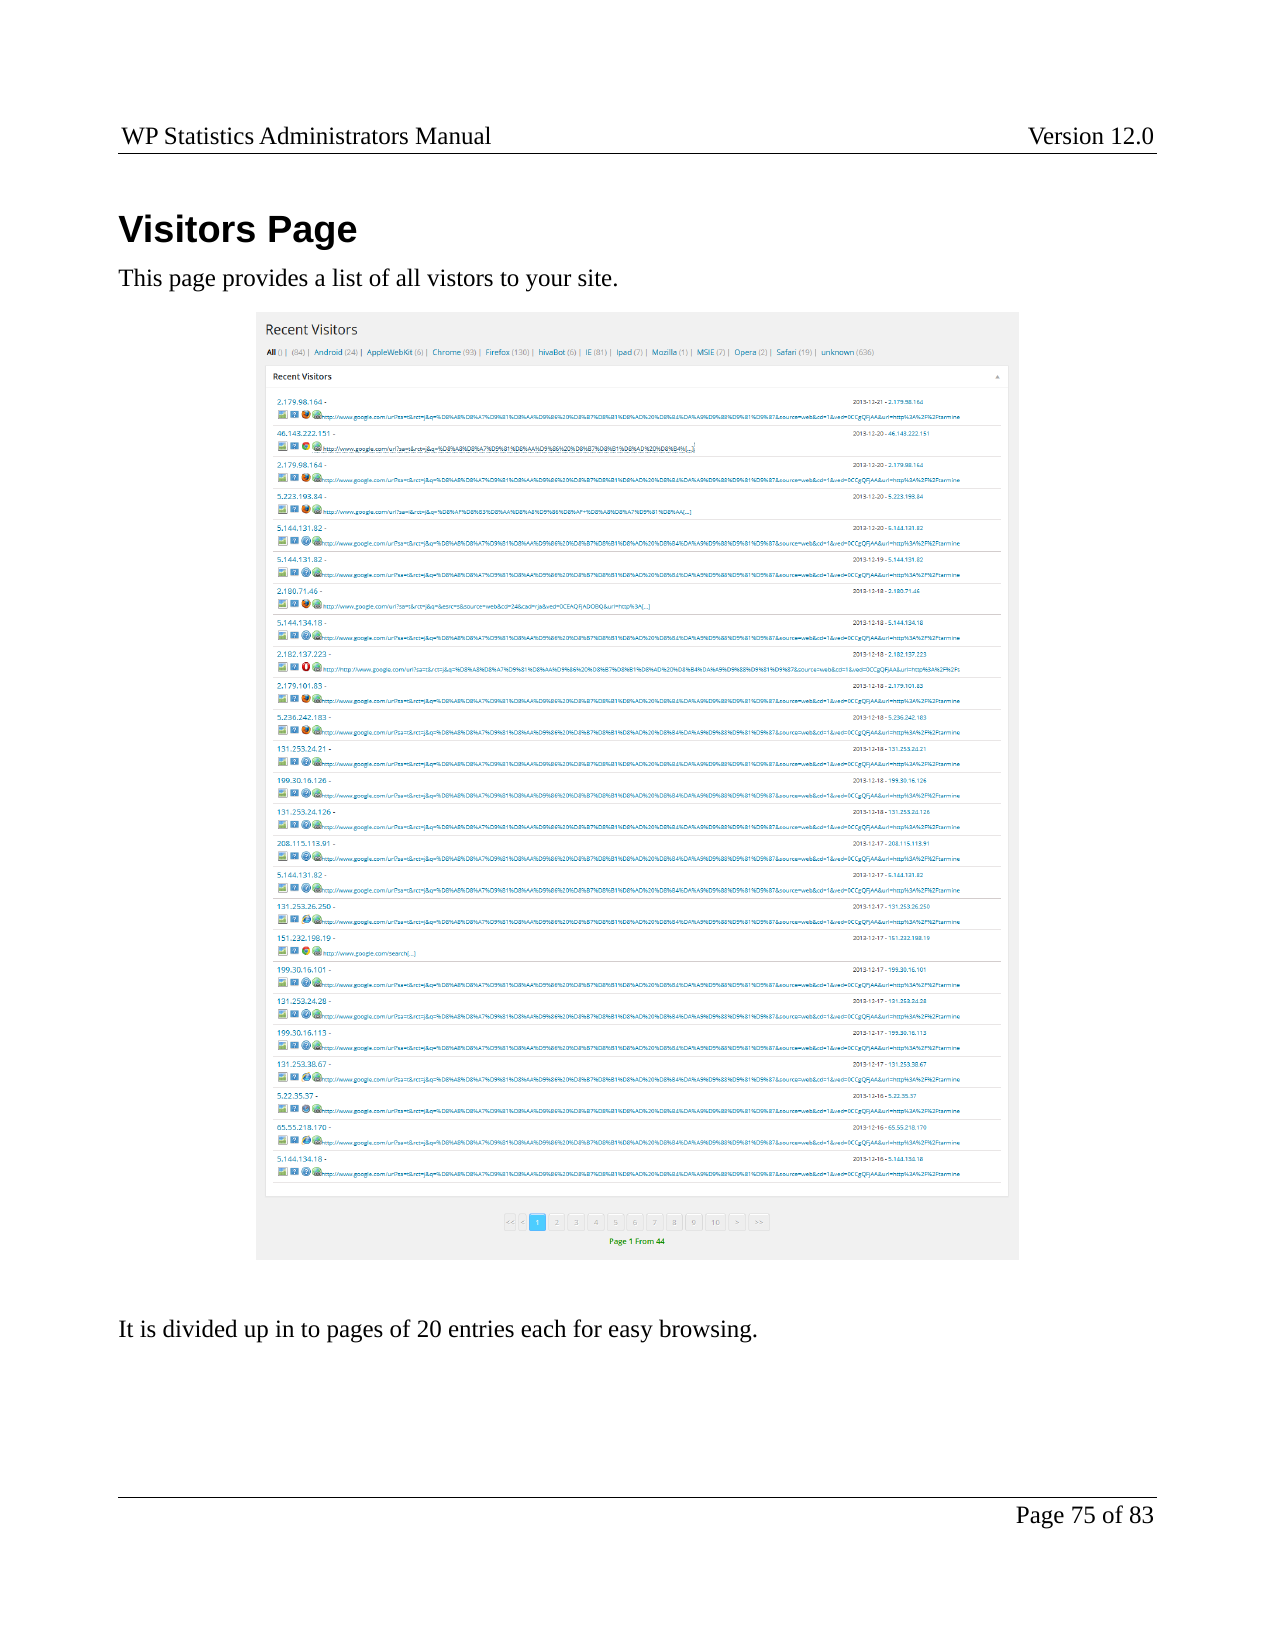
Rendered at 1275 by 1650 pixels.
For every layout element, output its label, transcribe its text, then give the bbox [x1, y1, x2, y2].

text It is divided up in to pages of 20 entries each for easy browsing. [118, 1314, 1157, 1343]
text This page provides a list of all vistors to your site. [118, 263, 1157, 292]
subtitle Visitors Page [118, 207, 1157, 251]
picture [256, 312, 1019, 1260]
